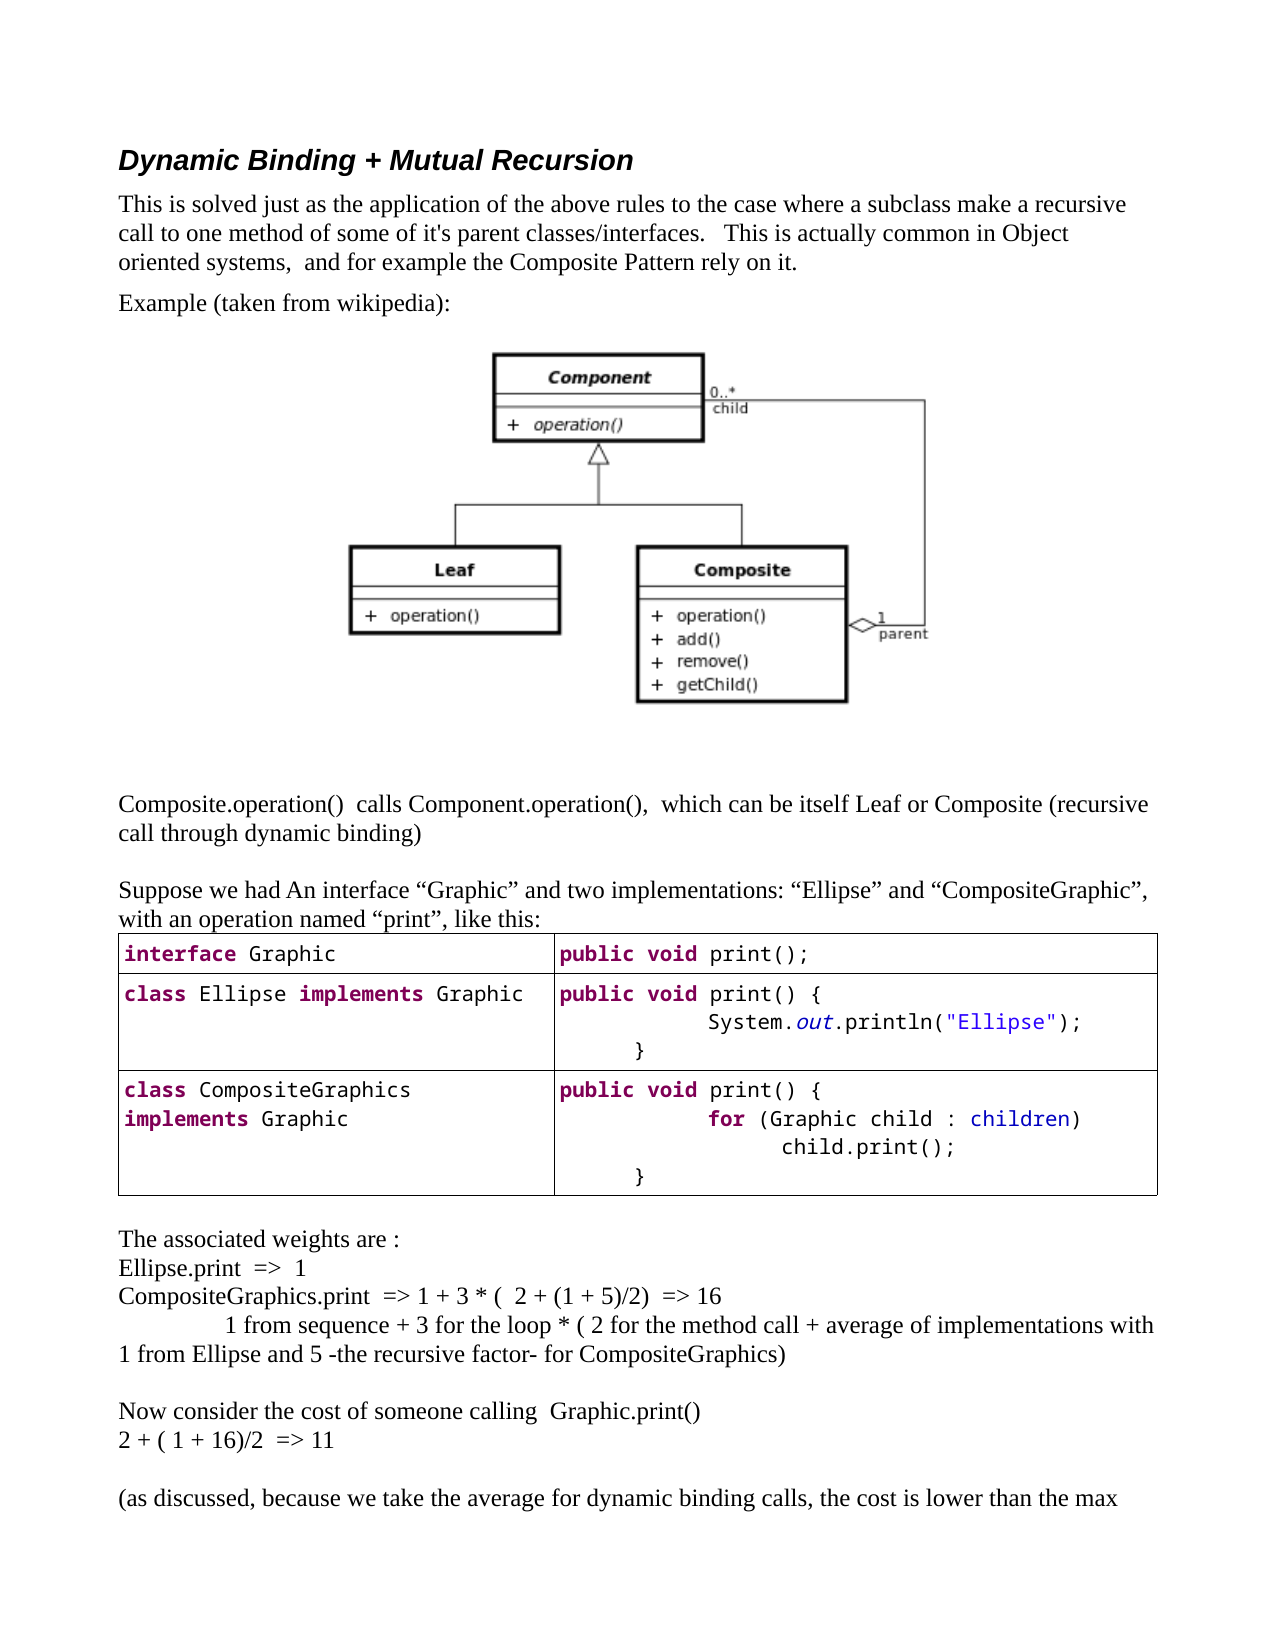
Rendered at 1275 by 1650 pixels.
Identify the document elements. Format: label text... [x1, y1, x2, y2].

table_cell class CompositeGraphics implements Graphic [119, 1071, 554, 1195]
text This is solved just as the application of the above rules to the case where a subclass make a recursive call to one method of some of it's parent classes/interfaces. This is actually common in Object oriented systems, and for example the Composite Pattern rely on it. [118, 189, 1157, 275]
text 1 from sequence + 3 for the loop * ( 2 for the method call + average of implementations with 1 from Ellipse and 5 -the recursive factor- for CompositeGraphics) [118, 1310, 1157, 1368]
table_cell class Ellipse implements Graphic [119, 974, 554, 1070]
table_cell public void print() { for (Graphic child : children) child.print(); } [555, 1071, 1157, 1195]
subtitle Dynamic Binding + Mutual Recursion [118, 143, 1157, 177]
table_header interface Graphic [119, 934, 554, 973]
table_header public void print(); [555, 934, 1157, 973]
table_cell public void print() { System.out.println("Ellipse"); } [555, 974, 1157, 1070]
text 2 + ( 1 + 16)/2 => 11 [118, 1425, 1157, 1454]
text Composite.operation() calls Component.operation(), which can be itself Leaf or Composite (recursive call through dynamic binding) [118, 789, 1157, 847]
text Ellipse.print => 1 [118, 1253, 1157, 1281]
text The associated weights are : [118, 1224, 1157, 1253]
picture [325, 329, 951, 733]
text (as discussed, because we take the average for dynamic binding calls, the cost is lower than the max [118, 1483, 1157, 1511]
text Example (taken from wikipedia): [118, 288, 1157, 317]
text Now consider the cost of someone calling Graphic.print() [118, 1396, 1157, 1425]
text Suppose we had An interface “Graphic” and two implementations: “Ellipse” and “CompositeGraphic”, with an operation named “print”, like this: [118, 875, 1157, 933]
text CompositeGraphics.print => 1 + 3 * ( 2 + (1 + 5)/2) => 16 [118, 1281, 1157, 1310]
